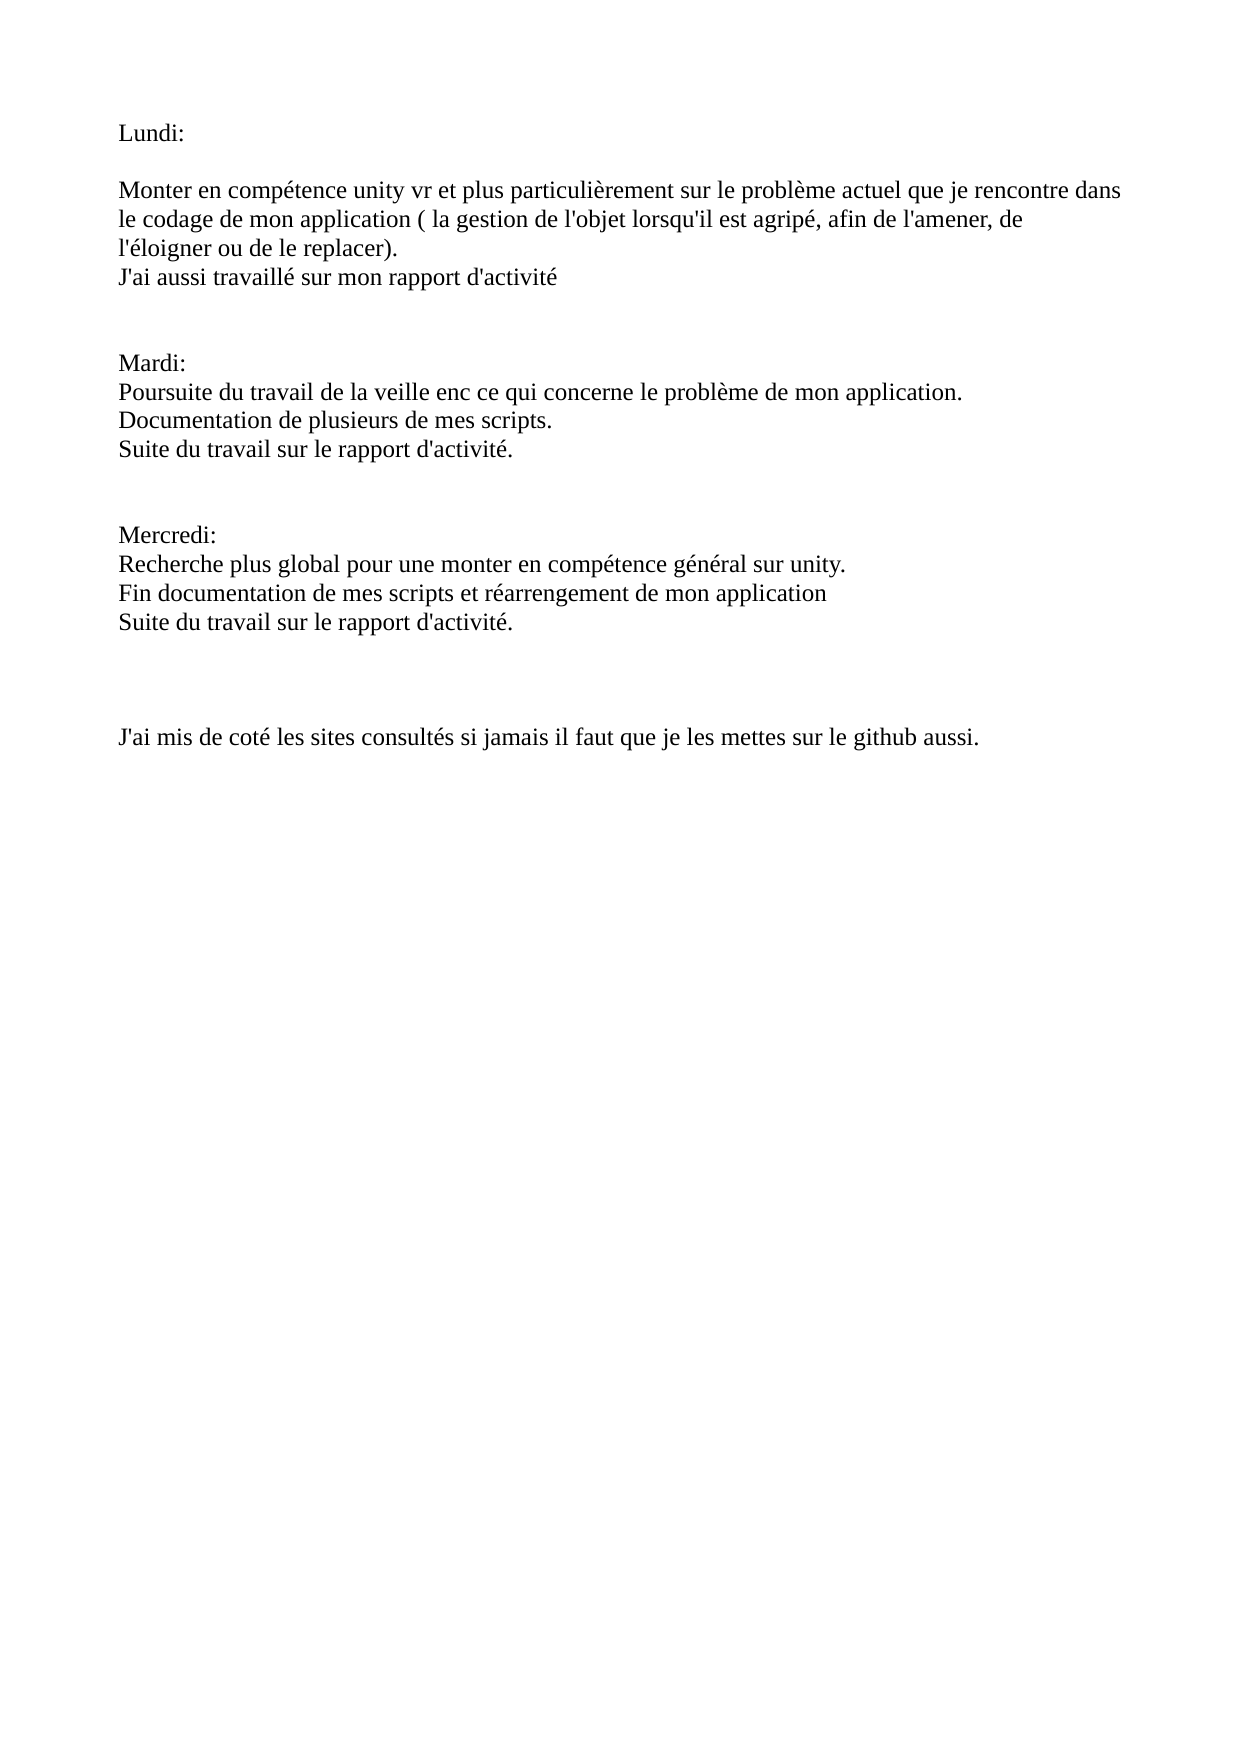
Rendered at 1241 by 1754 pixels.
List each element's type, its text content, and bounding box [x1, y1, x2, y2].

text J'ai aussi travaillé sur mon rapport d'activité [118, 262, 1122, 291]
text Poursuite du travail de la veille enc ce qui concerne le problème de mon application. [118, 377, 1122, 406]
text Lundi: [118, 118, 1122, 147]
text Fin documentation de mes scripts et réarrengement de mon application [118, 578, 1122, 607]
text Monter en compétence unity vr et plus particulièrement sur le problème actuel que je rencontre dans le codage de mon application ( la gestion de l'objet lorsqu'il est agripé, afin de l'amener, de l'éloigner ou de le replacer). [118, 176, 1122, 262]
text Mardi: [118, 348, 1122, 377]
text J'ai mis de coté les sites consultés si jamais il faut que je les mettes sur le github aussi. [118, 722, 1122, 751]
text Suite du travail sur le rapport d'activité. [118, 607, 1122, 636]
text Documentation de plusieurs de mes scripts. [118, 406, 1122, 434]
text Suite du travail sur le rapport d'activité. [118, 434, 1122, 463]
text Recherche plus global pour une monter en compétence général sur unity. [118, 549, 1122, 578]
text Mercredi: [118, 521, 1122, 549]
